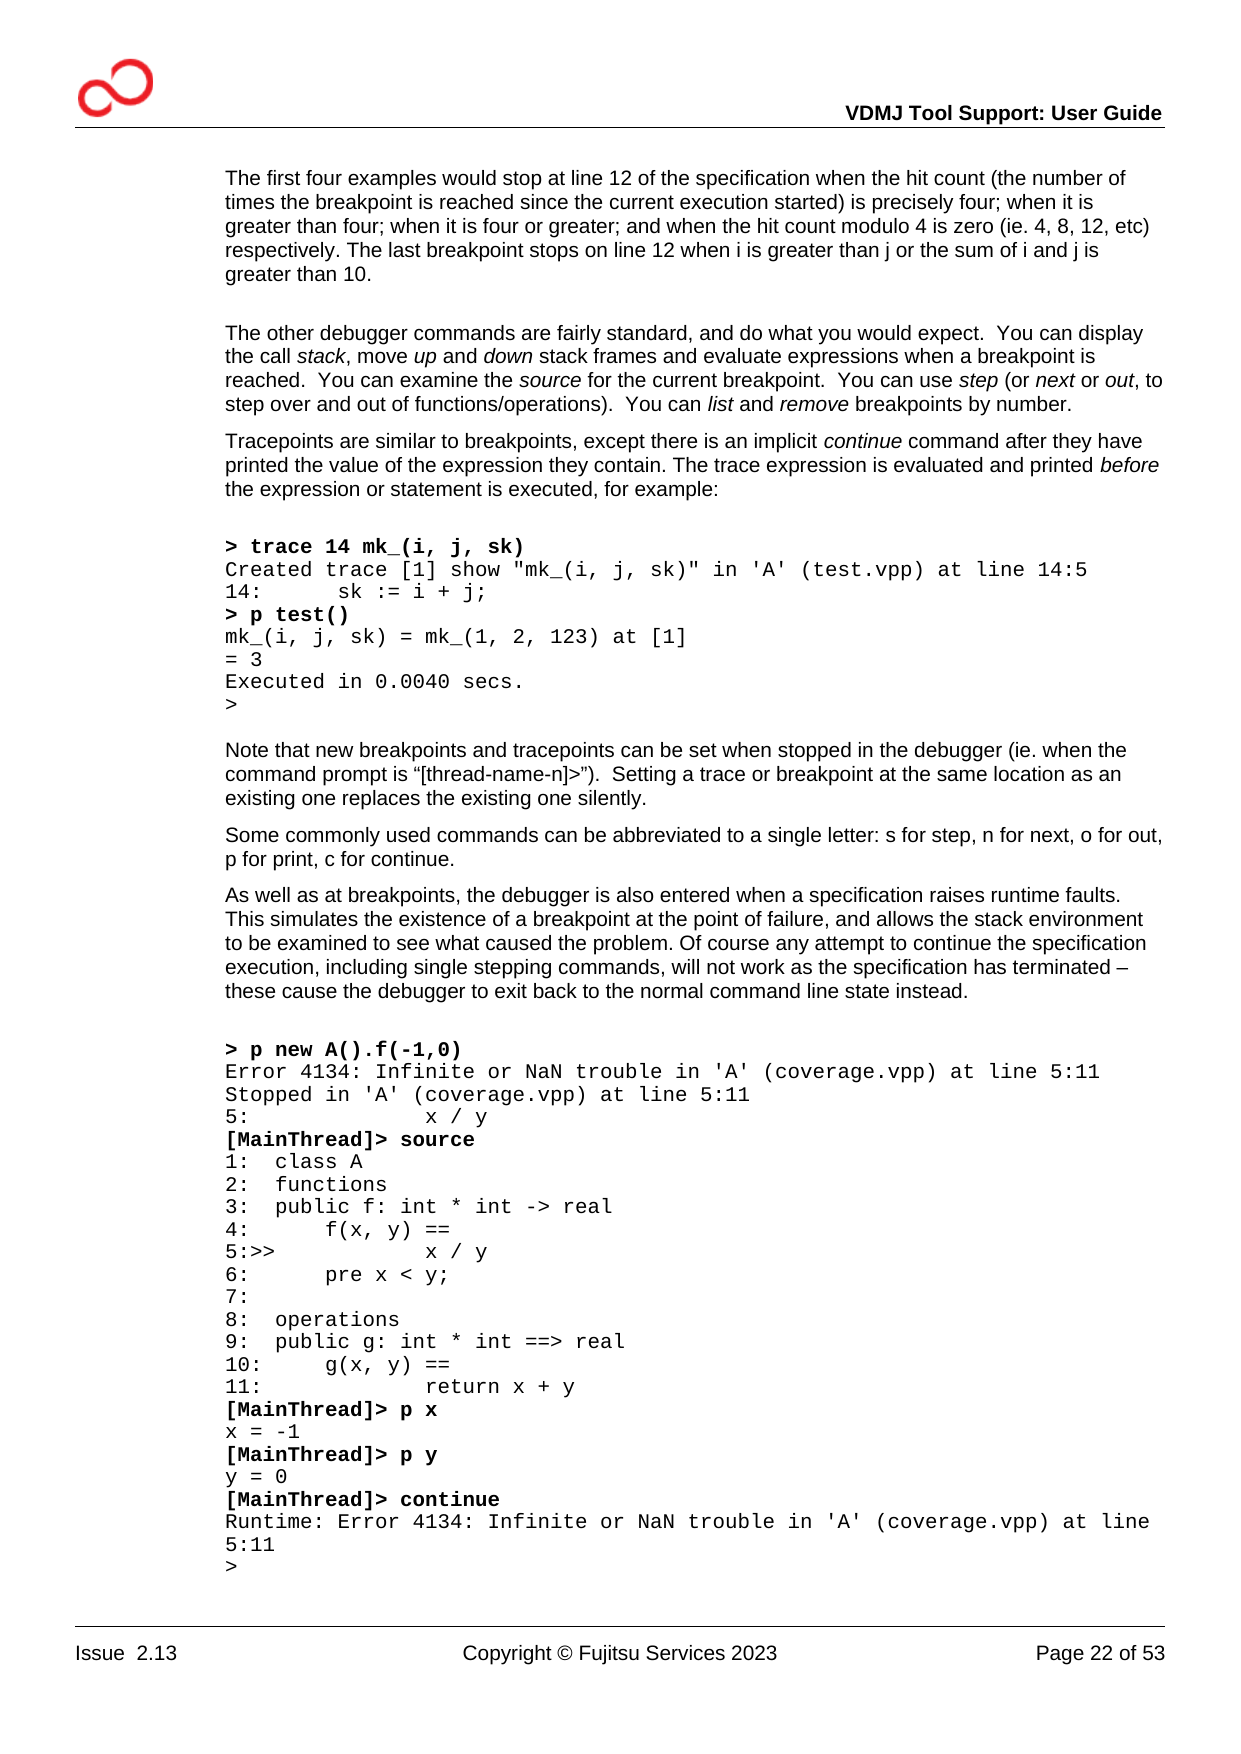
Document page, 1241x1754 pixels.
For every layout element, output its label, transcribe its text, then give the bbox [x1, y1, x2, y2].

text [MainThread]> p x [225, 1398, 1165, 1421]
picture [78, 52, 153, 127]
text 9: public g: int * int ==> real [225, 1331, 1165, 1353]
text 1: class A [225, 1151, 1165, 1173]
text Tracepoints are similar to breakpoints, except there is an implicit continue command after they have printed the value of the expression they contain. The trace expression is evaluated and printed before the expression or statement is executed, for example: [225, 429, 1165, 501]
text 10: g(x, y) == [225, 1353, 1165, 1376]
text [MainThread]> p y [225, 1443, 1165, 1466]
text Runtime: Error 4134: Infinite or NaN trouble in 'A' (coverage.vpp) at line 5:11 [225, 1511, 1165, 1556]
text 8: operations [225, 1308, 1165, 1331]
text mk_(i, j, sk) = mk_(1, 2, 123) at [1] [225, 626, 1165, 648]
text > trace 14 mk_(i, j, sk) [225, 536, 1165, 558]
text 4: f(x, y) == [225, 1218, 1165, 1241]
text Note that new breakpoints and tracepoints can be set when stopped in the debugger (ie. when the command prompt is “[thread-name-n]>”). Setting a trace or breakpoint at the same location as an existing one replaces the existing one silently. [225, 738, 1165, 810]
text x = -1 [225, 1421, 1165, 1443]
text 5:>> x / y [225, 1241, 1165, 1263]
text > [225, 1556, 1165, 1578]
text The other debugger commands are fairly standard, and do what you would expect. You can display the call stack, move up and down stack frames and evaluate expressions when a breakpoint is reached. You can examine the source for the current breakpoint. You can use step (or next or out, to step over and out of functions/operations). You can list and remove breakpoints by number. [225, 321, 1165, 417]
text As well as at breakpoints, the debugger is also entered when a specification raises runtime faults. This simulates the existence of a breakpoint at the point of failure, and allows the stack environment to be examined to see what caused the problem. Of course any attempt to continue the specification execution, including single stepping commands, will not work as the specification has terminated – these cause the debugger to exit back to the normal command line state instead. [225, 883, 1165, 1003]
text > [225, 693, 1165, 716]
text 7: [225, 1286, 1165, 1308]
text Error 4134: Infinite or NaN trouble in 'A' (coverage.vpp) at line 5:11 [225, 1061, 1165, 1083]
text Stopped in 'A' (coverage.vpp) at line 5:11 [225, 1083, 1165, 1106]
text 6: pre x < y; [225, 1263, 1165, 1286]
text > p new A().f(-1,0) [225, 1038, 1165, 1061]
text 5: x / y [225, 1106, 1165, 1128]
text = 3 [225, 648, 1165, 671]
text 14: sk := i + j; [225, 581, 1165, 603]
text Executed in 0.0040 secs. [225, 671, 1165, 693]
text The first four examples would stop at line 12 of the specification when the hit count (the number of times the breakpoint is reached since the current execution started) is precisely four; when it is greater than four; when it is four or greater; and when the hit count modulo 4 is zero (ie. 4, 8, 12, etc) respectively. The last breakpoint stops on line 12 when i is greater than j or the sum of i and j is greater than 10. [225, 166, 1165, 286]
text Some commonly used commands can be abbreviated to a single letter: s for step, n for next, o for out, p for print, c for continue. [225, 823, 1165, 871]
text [MainThread]> source [225, 1128, 1165, 1151]
text > p test() [225, 603, 1165, 626]
text 11: return x + y [225, 1376, 1165, 1398]
text Created trace [1] show "mk_(i, j, sk)" in 'A' (test.vpp) at line 14:5 [225, 558, 1165, 581]
text [MainThread]> continue [225, 1488, 1165, 1511]
text y = 0 [225, 1466, 1165, 1488]
text 2: functions [225, 1173, 1165, 1196]
text 3: public f: int * int -> real [225, 1196, 1165, 1218]
